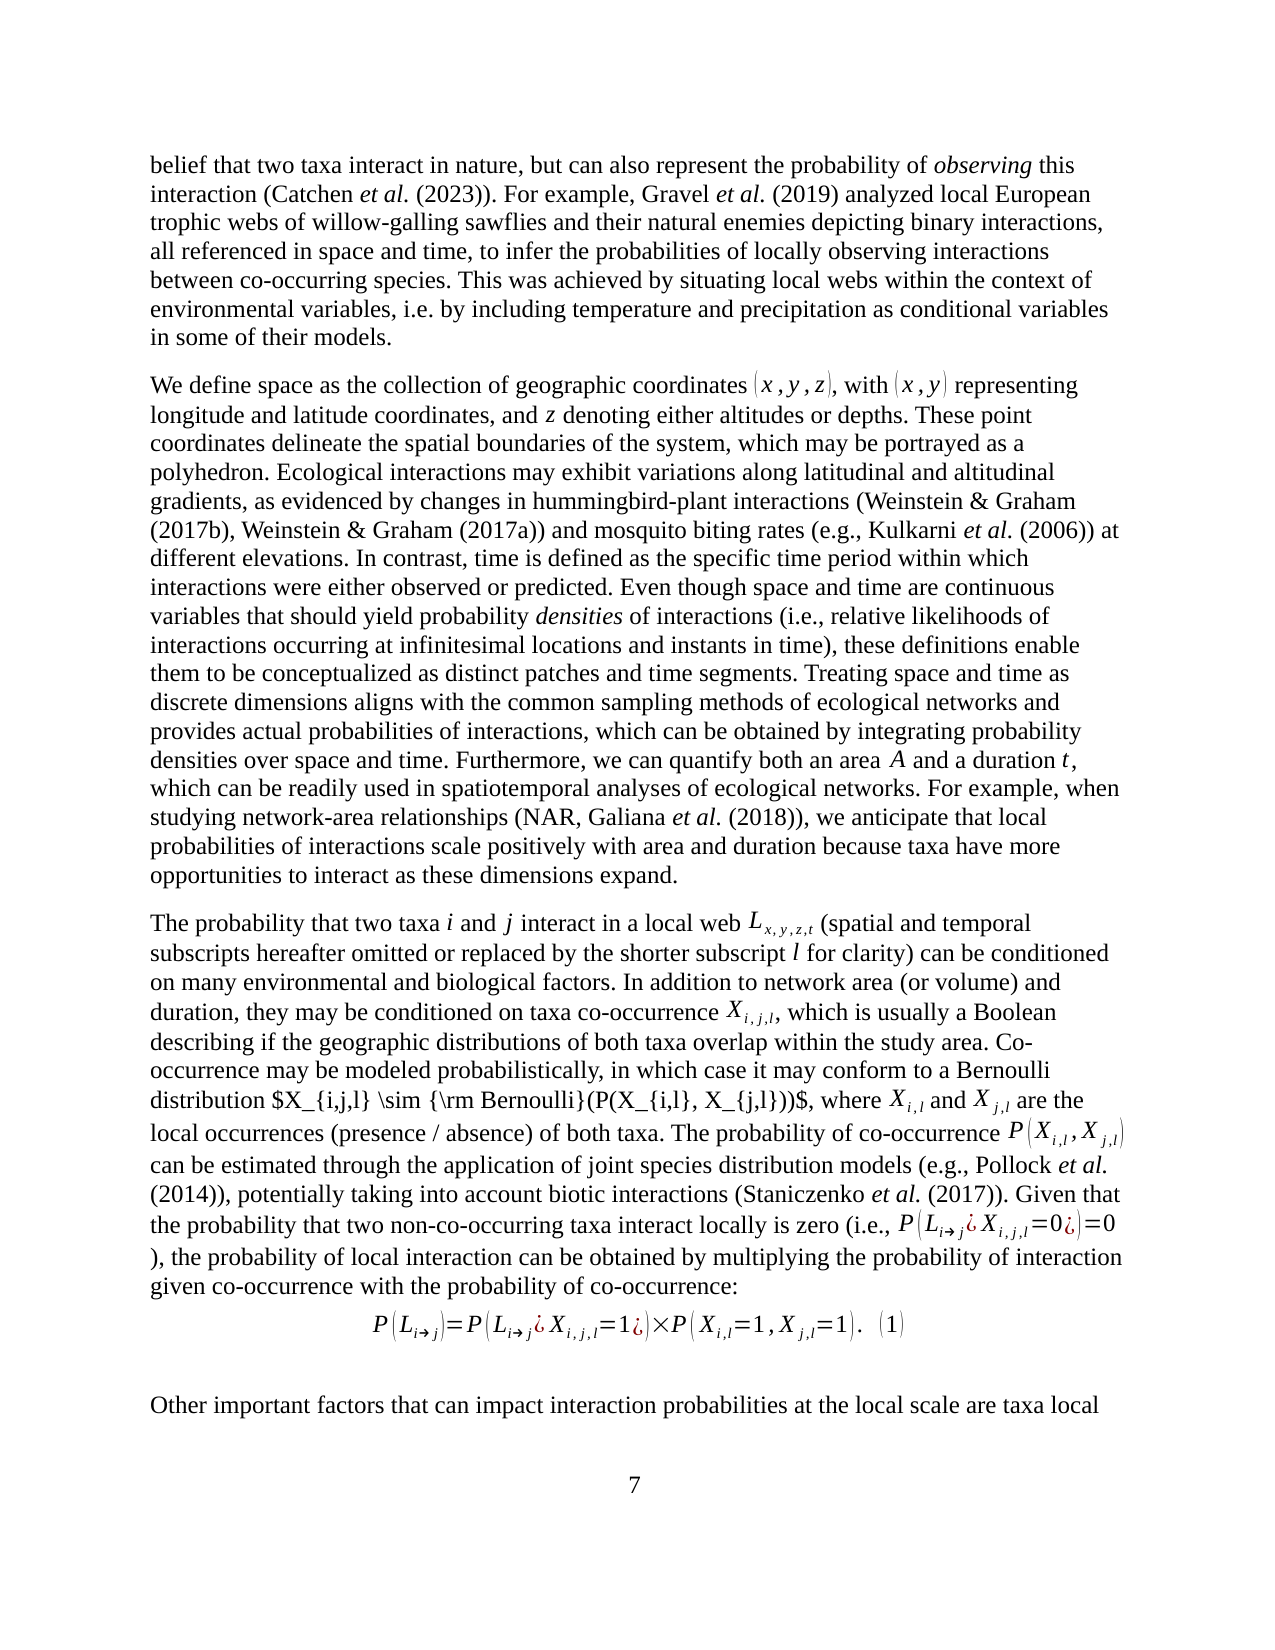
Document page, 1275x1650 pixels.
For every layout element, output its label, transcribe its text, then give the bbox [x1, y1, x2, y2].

text The probability that two taxa and interact in a local web (spatial and temporal subscripts hereafter omitted or replaced by the shorter subscript for clarity) can be conditioned on many environmental and biological factors. In addition to network area (or volume) and duration, they may be conditioned on taxa co-occurrence , which is usually a Boolean describing if the geographic distributions of both taxa overlap within the study area. Co-occurrence may be modeled probabilistically, in which case it may conform to a Bernoulli distribution $X_{i,j,l} \sim {\rm Bernoulli}(P(X_{i,l}, X_{j,l}))$, where and are the local occurrences (presence / absence) of both taxa. The probability of co-occurrence can be estimated through the application of joint species distribution models (e.g., Pollock et al. (2014)), potentially taking into account biotic interactions (Staniczenko et al. (2017)). Given that the probability that two non-co-occurring taxa interact locally is zero (i.e., ), the probability of local interaction can be obtained by multiplying the probability of interaction given co-occurrence with the probability of co-occurrence: [150, 906, 1125, 1300]
text belief that two taxa interact in nature, but can also represent the probability of observing this interaction (Catchen et al. (2023)). For example, Gravel et al. (2019) analyzed local European trophic webs of willow-galling sawflies and their natural enemies depicting binary interactions, all referenced in space and time, to infer the probabilities of locally observing interactions between co-occurring species. This was achieved by situating local webs within the context of environmental variables, i.e. by including temperature and precipitation as conditional variables in some of their models. [150, 150, 1125, 351]
text We define space as the collection of geographic coordinates , with representing longitude and latitude coordinates, and denoting either altitudes or depths. These point coordinates delineate the spatial boundaries of the system, which may be portrayed as a polyhedron. Ecological interactions may exhibit variations along latitudinal and altitudinal gradients, as evidenced by changes in hummingbird-plant interactions (Weinstein & Graham (2017b), Weinstein & Graham (2017a)) and mosquito biting rates (e.g., Kulkarni et al. (2006)) at different elevations. In contrast, time is defined as the specific time period within which interactions were either observed or predicted. Even though space and time are continuous variables that should yield probability densities of interactions (i.e., relative likelihoods of interactions occurring at infinitesimal locations and instants in time), these definitions enable them to be conceptualized as distinct patches and time segments. Treating space and time as discrete dimensions aligns with the common sampling methods of ecological networks and provides actual probabilities of interactions, which can be obtained by integrating probability densities over space and time. Furthermore, we can quantify both an area and a duration , which can be readily used in spatiotemporal analyses of ecological networks. For example, when studying network-area relationships (NAR, Galiana et al. (2018)), we anticipate that local probabilities of interactions scale positively with area and duration because taxa have more opportunities to interact as these dimensions expand. [150, 369, 1125, 888]
